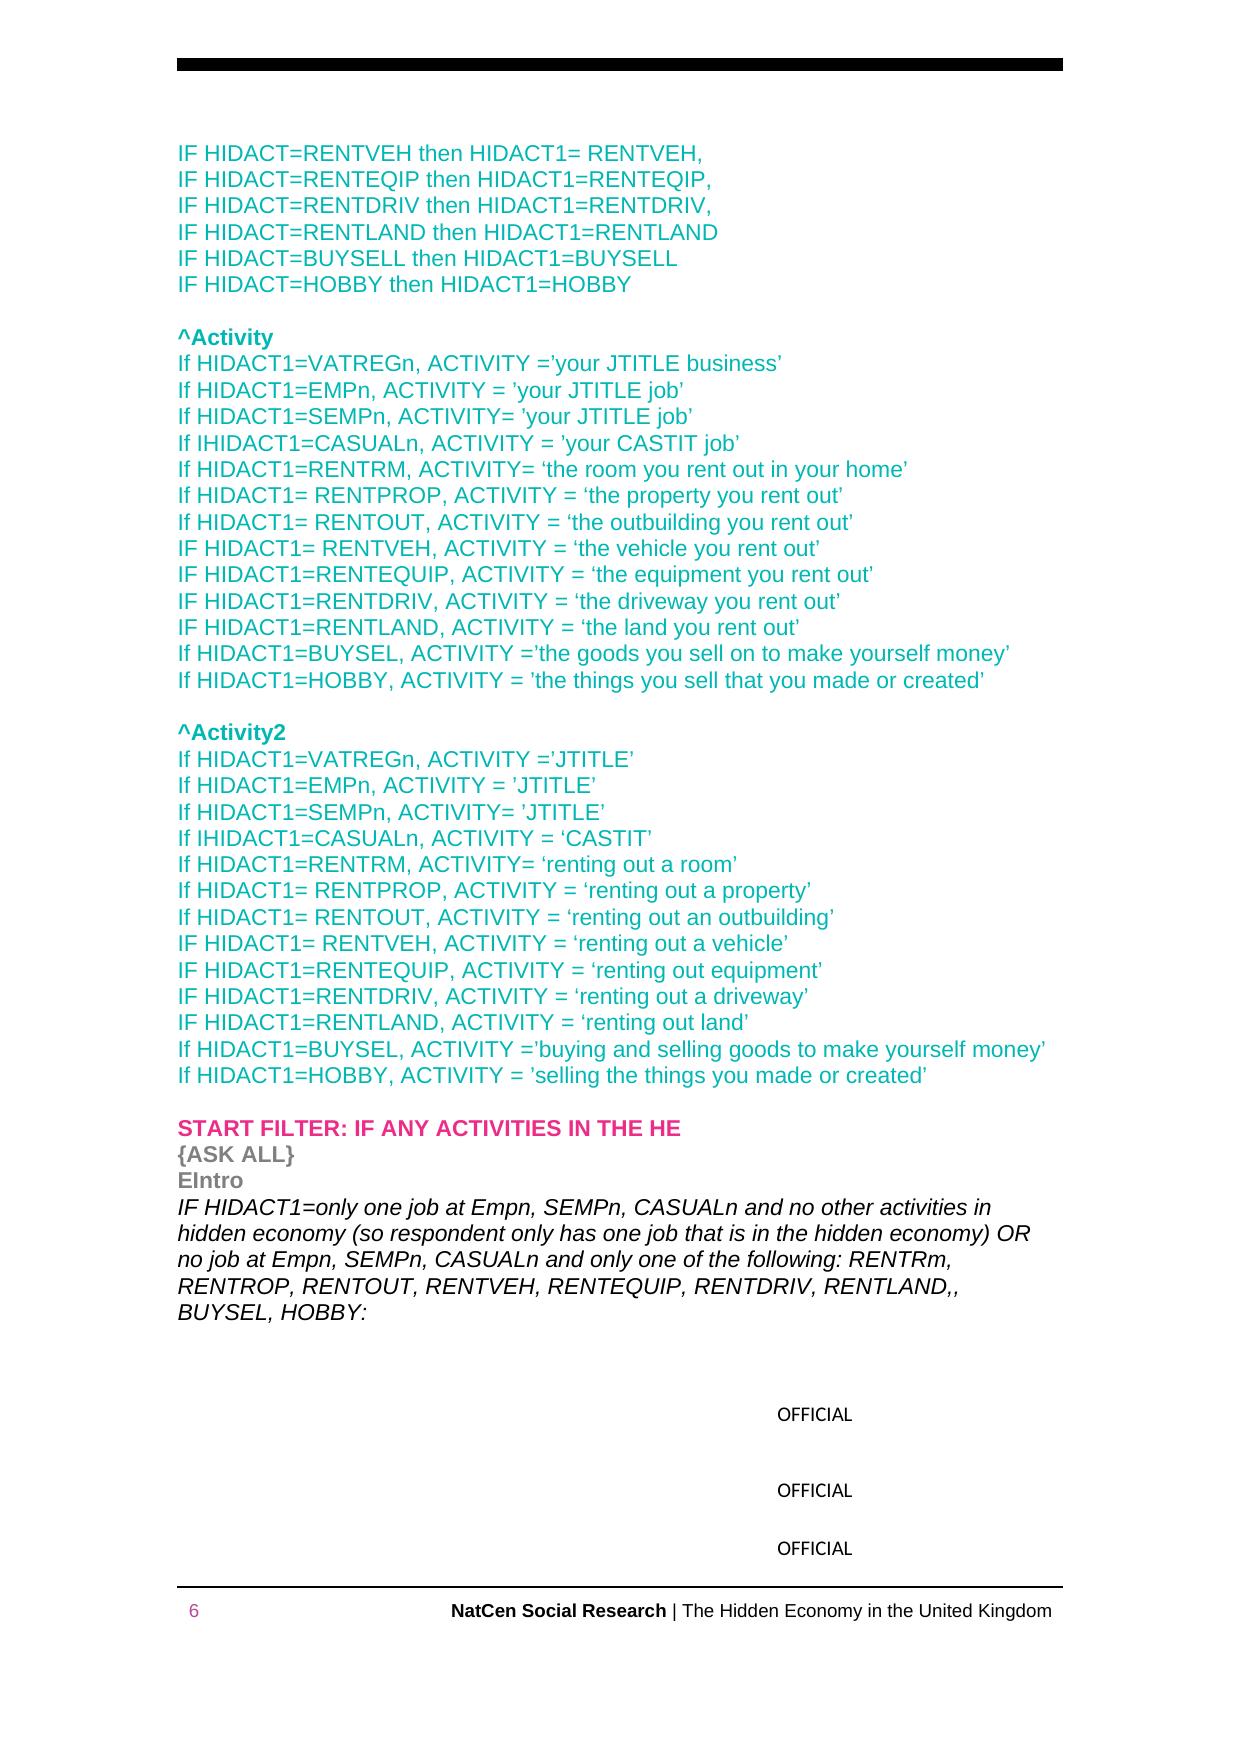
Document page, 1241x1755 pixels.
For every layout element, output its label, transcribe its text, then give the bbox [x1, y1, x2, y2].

text If HIDACT1=VATREGn, ACTIVITY =’your JTITLE business’ [177, 350, 1063, 377]
text If IHIDACT1=CASUALn, ACTIVITY = ‘CASTIT’ [177, 825, 1063, 851]
text If HIDACT1=SEMPn, ACTIVITY= ’JTITLE’ [177, 798, 1063, 825]
text EIntro [177, 1167, 1063, 1194]
text IF HIDACT1=only one job at Empn, SEMPn, CASUALn and no other activities in hidden economy (so respondent only has one job that is in the hidden economy) OR no job at Empn, SEMPn, CASUALn and only one of the following: RENTRm, RENTROP, RENTOUT, RENTVEH, RENTEQUIP, RENTDRIV, RENTLAND,, BUYSEL, HOBBY: [177, 1194, 1063, 1326]
text If HIDACT1=EMPn, ACTIVITY = ’your JTITLE job’ [177, 377, 1063, 403]
text IF HIDACT1=RENTLAND, ACTIVITY = ‘renting out land’ [177, 1009, 1063, 1036]
text IF HIDACT=BUYSELL then HIDACT1=BUYSELL [177, 245, 1063, 271]
text If HIDACT1=VATREGn, ACTIVITY =’JTITLE’ [177, 746, 1063, 772]
text If HIDACT1= RENTOUT, ACTIVITY = ‘renting out an outbuilding’ [177, 904, 1063, 930]
text IF HIDACT1=RENTDRIV, ACTIVITY = ‘renting out a driveway’ [177, 983, 1063, 1009]
text If HIDACT1=HOBBY, ACTIVITY = ’the things you sell that you made or created’ [177, 667, 1063, 693]
text ^Activity [177, 324, 1063, 350]
text IF HIDACT1=RENTEQUIP, ACTIVITY = ‘the equipment you rent out’ [177, 561, 1063, 588]
text If HIDACT1=RENTRM, ACTIVITY= ‘the room you rent out in your home’ [177, 456, 1063, 482]
text If IHIDACT1=CASUALn, ACTIVITY = ’your CASTIT job’ [177, 429, 1063, 456]
text IF HIDACT=RENTVEH then HIDACT1= RENTVEH, [177, 139, 1063, 166]
text IF HIDACT1=RENTEQUIP, ACTIVITY = ‘renting out equipment’ [177, 957, 1063, 983]
text If HIDACT1=BUYSEL, ACTIVITY =’the goods you sell on to make yourself money’ [177, 640, 1063, 667]
text IF HIDACT=RENTEQIP then HIDACT1=RENTEQIP, [177, 166, 1063, 192]
text IF HIDACT=RENTLAND then HIDACT1=RENTLAND [177, 219, 1063, 245]
text IF HIDACT1= RENTVEH, ACTIVITY = ‘the vehicle you rent out’ [177, 535, 1063, 561]
text If HIDACT1=HOBBY, ACTIVITY = ’selling the things you made or created’ [177, 1062, 1063, 1088]
text If HIDACT1= RENTPROP, ACTIVITY = ‘renting out a property’ [177, 877, 1063, 904]
text START FILTER: IF ANY ACTIVITIES IN THE HE [177, 1115, 1063, 1141]
text IF HIDACT1=RENTDRIV, ACTIVITY = ‘the driveway you rent out’ [177, 588, 1063, 614]
text ^Activity2 [177, 719, 1063, 746]
text If HIDACT1=BUYSEL, ACTIVITY =’buying and selling goods to make yourself money’ [177, 1036, 1063, 1062]
text If HIDACT1=RENTRM, ACTIVITY= ‘renting out a room’ [177, 851, 1063, 877]
text {ASK ALL} [177, 1141, 1063, 1167]
text If HIDACT1= RENTOUT, ACTIVITY = ‘the outbuilding you rent out’ [177, 508, 1063, 535]
text If HIDACT1=EMPn, ACTIVITY = ’JTITLE’ [177, 772, 1063, 798]
text If HIDACT1=SEMPn, ACTIVITY= ’your JTITLE job’ [177, 403, 1063, 429]
text IF HIDACT1=RENTLAND, ACTIVITY = ‘the land you rent out’ [177, 614, 1063, 640]
text If HIDACT1= RENTPROP, ACTIVITY = ‘the property you rent out’ [177, 482, 1063, 508]
text IF HIDACT=RENTDRIV then HIDACT1=RENTDRIV, [177, 192, 1063, 219]
text IF HIDACT1= RENTVEH, ACTIVITY = ‘renting out a vehicle’ [177, 930, 1063, 957]
text IF HIDACT=HOBBY then HIDACT1=HOBBY [177, 271, 1063, 298]
